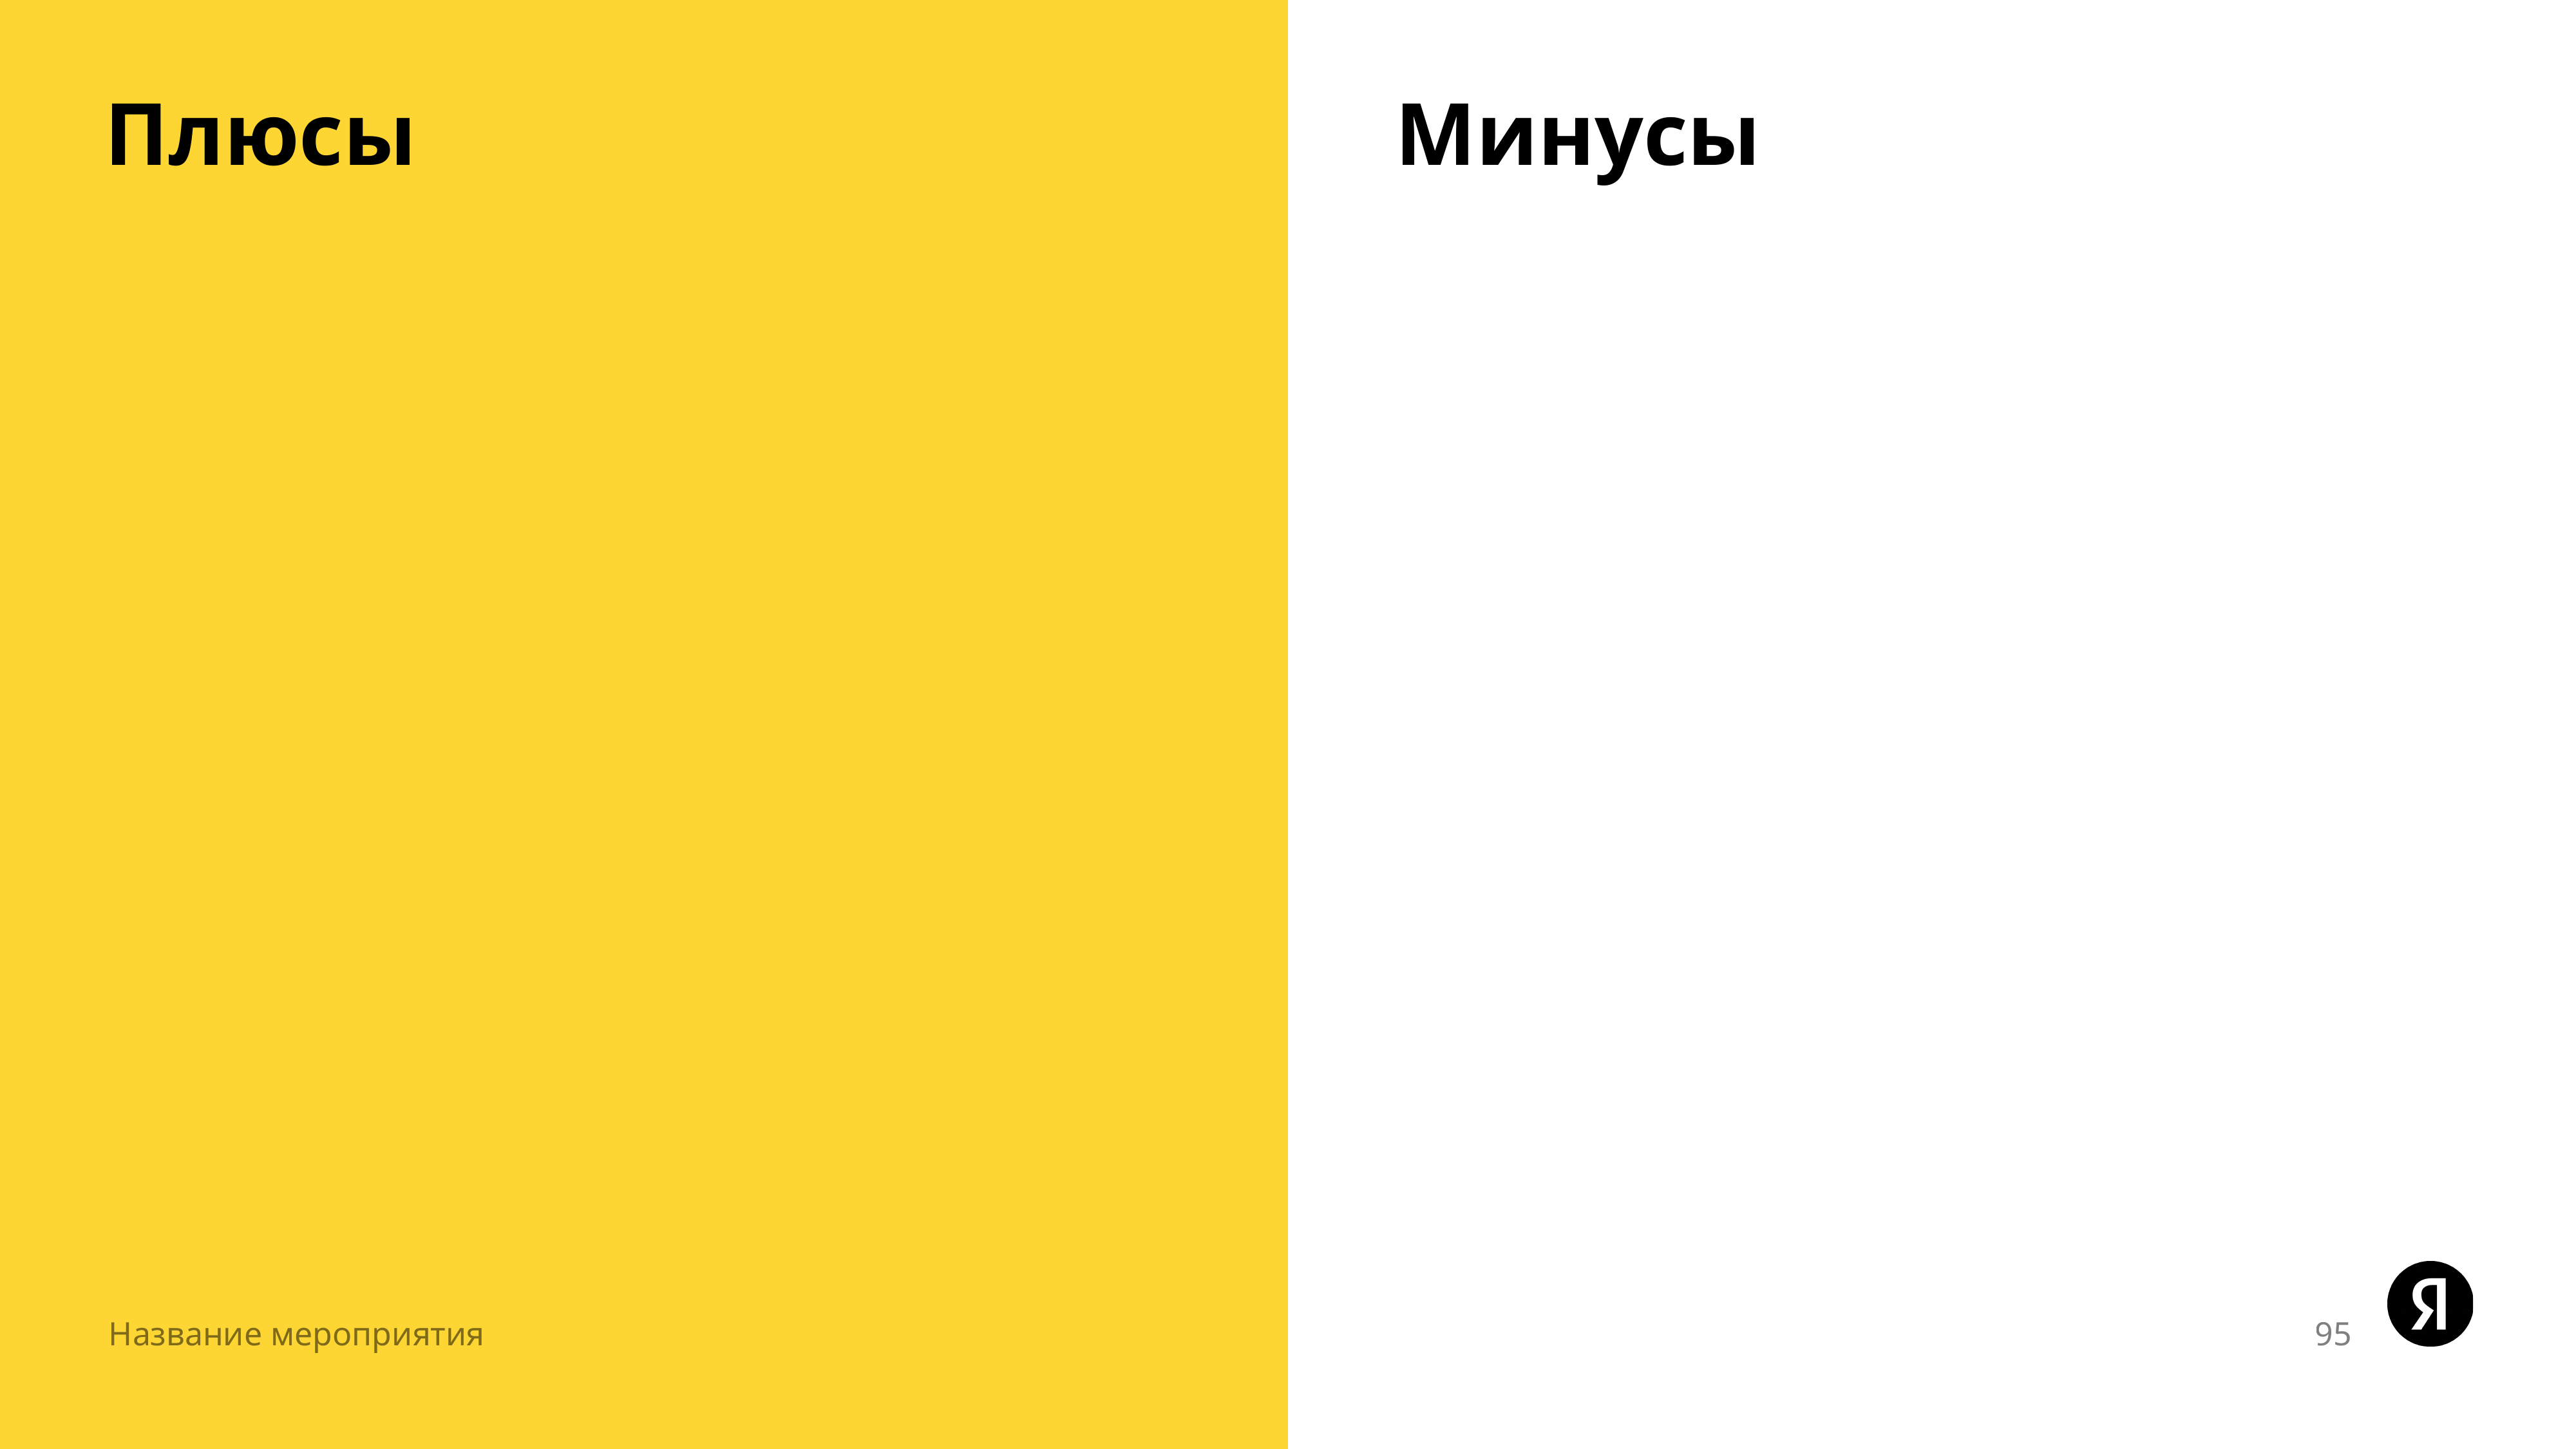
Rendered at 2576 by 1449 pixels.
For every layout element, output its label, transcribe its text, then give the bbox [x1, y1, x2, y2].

list Плюсы [104, 99, 1181, 184]
list Минусы [1395, 99, 2471, 184]
picture [2387, 1261, 2474, 1347]
